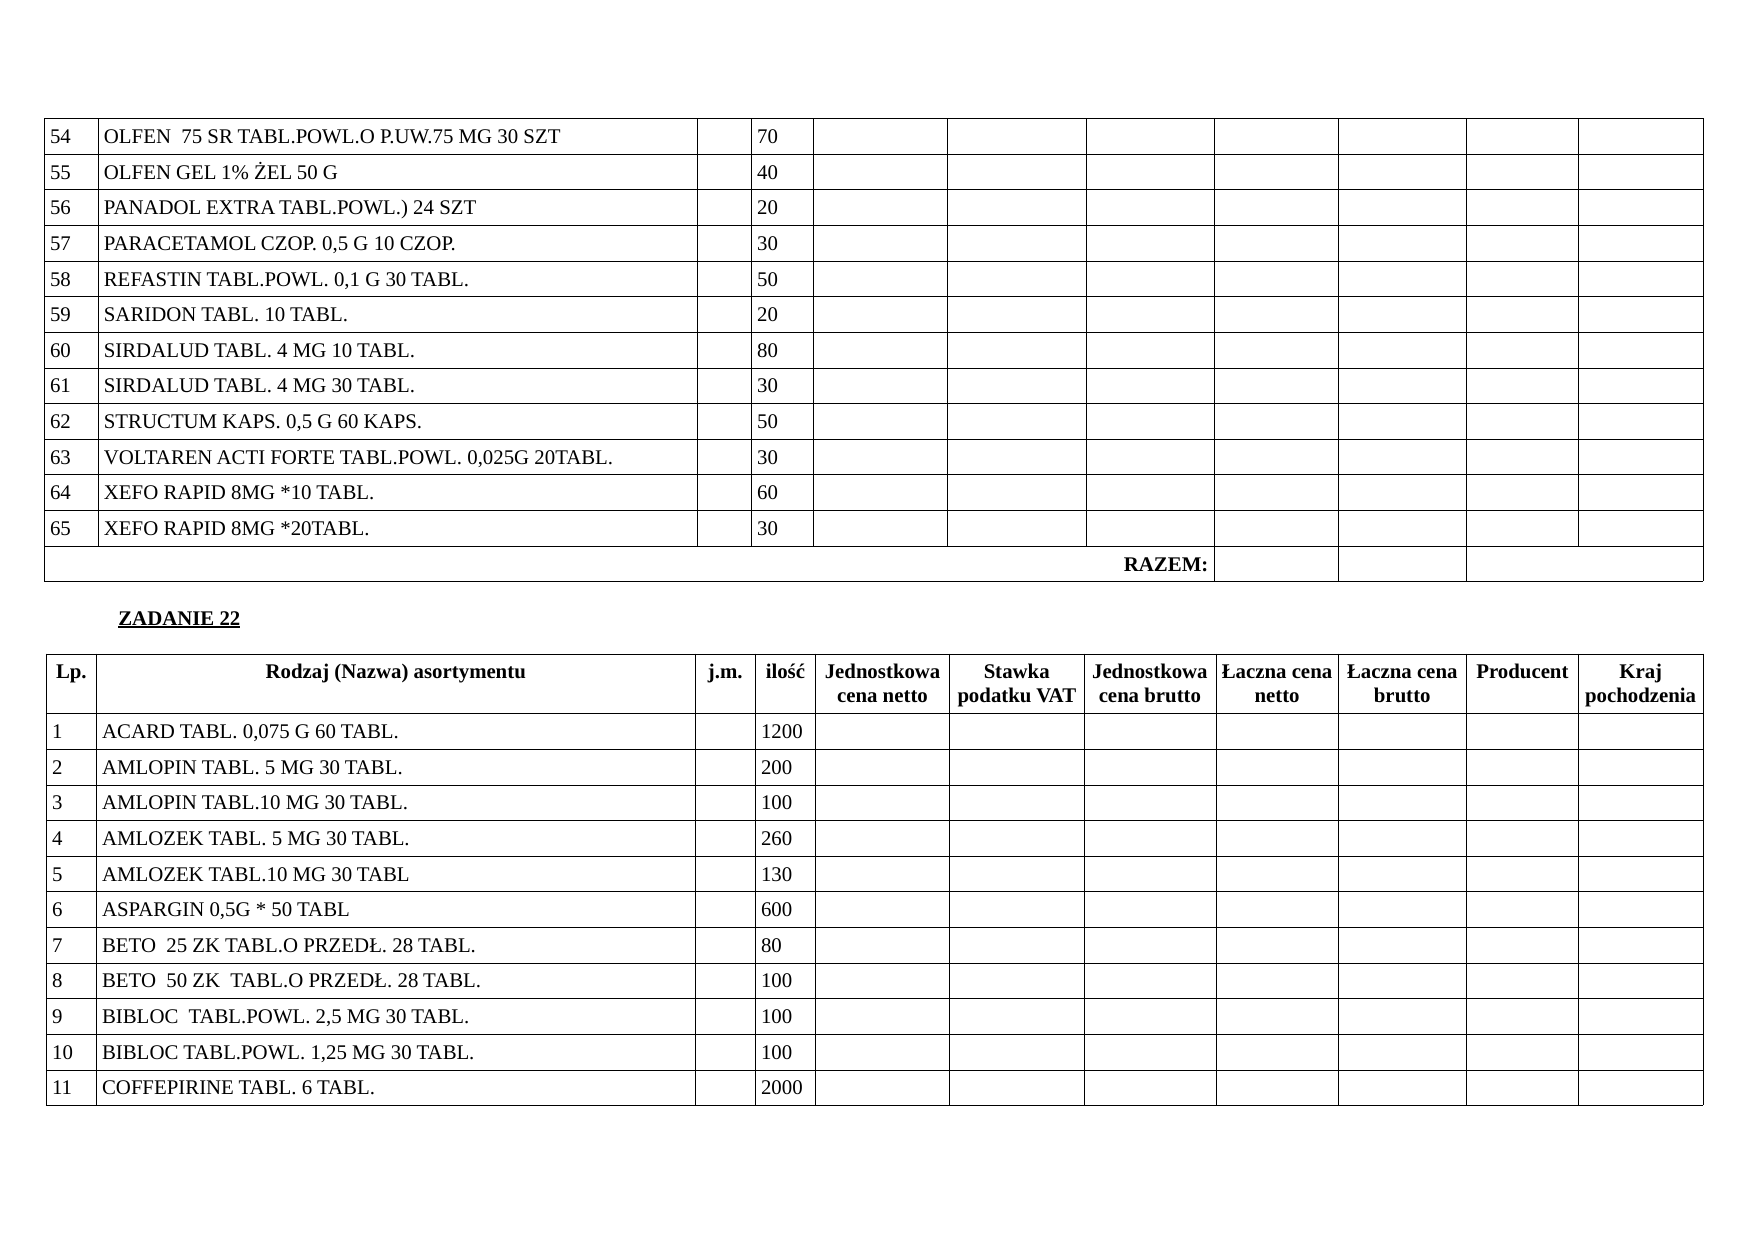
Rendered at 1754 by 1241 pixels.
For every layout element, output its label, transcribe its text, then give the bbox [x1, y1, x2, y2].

table_cell [816, 964, 949, 998]
table_cell 65 [45, 511, 98, 546]
table_cell [1215, 547, 1338, 581]
table_cell [1085, 857, 1216, 891]
table_cell [1467, 333, 1578, 367]
table_cell [948, 475, 1086, 510]
table_cell BETO 50 ZK TABL.O PRZEDŁ. 28 TABL. [97, 964, 695, 998]
table_cell [1579, 226, 1703, 261]
table_cell [816, 892, 949, 927]
table_cell [1217, 1071, 1338, 1105]
table_cell 80 [752, 333, 813, 367]
table_cell BETO 25 ZK TABL.O PRZEDŁ. 28 TABL. [97, 928, 695, 963]
table_cell [950, 892, 1084, 927]
table_cell [1087, 155, 1214, 189]
table_cell [1339, 714, 1466, 749]
table_cell [1467, 297, 1578, 332]
table_cell BIBLOC TABL.POWL. 2,5 MG 30 TABL. [97, 999, 695, 1034]
table_cell [696, 999, 755, 1034]
table_cell [696, 1035, 755, 1069]
table_cell [1339, 369, 1466, 403]
table_cell [1579, 262, 1703, 296]
table_cell [1217, 999, 1338, 1034]
table_cell [814, 226, 947, 261]
table_cell COFFEPIRINE TABL. 6 TABL. [97, 1071, 695, 1105]
table_cell 260 [756, 821, 815, 856]
table_cell [1339, 333, 1466, 367]
table_cell [1215, 440, 1338, 474]
table_cell [814, 190, 947, 225]
table_cell [816, 714, 949, 749]
table_cell XEFO RAPID 8MG *20TABL. [99, 511, 697, 546]
table_cell [950, 928, 1084, 963]
table_cell 10 [47, 1035, 96, 1069]
table_cell [1579, 440, 1703, 474]
table_cell 60 [752, 475, 813, 510]
table_cell 100 [756, 786, 815, 820]
table_cell [1085, 786, 1216, 820]
table_cell [1579, 1071, 1703, 1105]
table_cell [814, 297, 947, 332]
table_cell [1467, 1035, 1578, 1069]
table_cell 54 [45, 119, 98, 154]
table_cell [1087, 226, 1214, 261]
table_cell [950, 714, 1084, 749]
table_cell [1467, 190, 1578, 225]
table_cell [1467, 1071, 1578, 1105]
table_cell [1215, 190, 1338, 225]
table_cell [816, 928, 949, 963]
table_cell 5 [47, 857, 96, 891]
table_cell [816, 1035, 949, 1069]
table_cell [698, 297, 751, 332]
table_cell [1339, 892, 1466, 927]
table_cell PARACETAMOL CZOP. 0,5 G 10 CZOP. [99, 226, 697, 261]
table_cell [698, 262, 751, 296]
table_header Lp. [47, 655, 96, 713]
table_cell [1217, 821, 1338, 856]
table_cell [950, 1035, 1084, 1069]
table_header Rodzaj (Nazwa) asortymentu [97, 655, 695, 713]
table_cell [948, 333, 1086, 367]
table_cell [1467, 821, 1578, 856]
table_cell [1085, 1071, 1216, 1105]
table_cell [698, 333, 751, 367]
table_cell [1339, 821, 1466, 856]
table_cell [1467, 511, 1578, 546]
table_cell [1217, 964, 1338, 998]
table_cell 40 [752, 155, 813, 189]
table_cell [696, 750, 755, 784]
table_cell [1579, 511, 1703, 546]
table_cell [1467, 404, 1578, 439]
table_cell [698, 226, 751, 261]
table_cell [1215, 262, 1338, 296]
table_cell [1579, 475, 1703, 510]
table_cell [1215, 404, 1338, 439]
table_cell [948, 297, 1086, 332]
table_cell 100 [756, 1035, 815, 1069]
table_cell 30 [752, 226, 813, 261]
table_cell PANADOL EXTRA TABL.POWL.) 24 SZT [99, 190, 697, 225]
table_cell [1467, 786, 1578, 820]
table_cell 61 [45, 369, 98, 403]
table_cell OLFEN 75 SR TABL.POWL.O P.UW.75 MG 30 SZT [99, 119, 697, 154]
table_cell [1215, 511, 1338, 546]
table_cell [948, 511, 1086, 546]
table_cell 8 [47, 964, 96, 998]
table_header ilość [756, 655, 815, 713]
table_cell [1339, 262, 1466, 296]
table_cell [1085, 714, 1216, 749]
table_cell [696, 892, 755, 927]
table_cell [1467, 999, 1578, 1034]
table_cell 55 [45, 155, 98, 189]
table_cell [698, 155, 751, 189]
table_cell [950, 821, 1084, 856]
table_cell [948, 119, 1086, 154]
table_cell [1339, 440, 1466, 474]
table_cell AMLOPIN TABL. 5 MG 30 TABL. [97, 750, 695, 784]
table_cell [1467, 475, 1578, 510]
table_cell 600 [756, 892, 815, 927]
table_cell [816, 786, 949, 820]
table_cell OLFEN GEL 1% ŻEL 50 G [99, 155, 697, 189]
table_cell [698, 475, 751, 510]
table_cell REFASTIN TABL.POWL. 0,1 G 30 TABL. [99, 262, 697, 296]
table_cell [696, 928, 755, 963]
table_cell [950, 857, 1084, 891]
table_cell [1087, 475, 1214, 510]
table_cell [948, 190, 1086, 225]
table_cell [1579, 750, 1703, 784]
table_cell [1085, 750, 1216, 784]
table_cell [950, 999, 1084, 1034]
table_cell [950, 786, 1084, 820]
table_cell [1215, 333, 1338, 367]
table_cell 2 [47, 750, 96, 784]
table_cell [814, 511, 947, 546]
table_cell [1579, 786, 1703, 820]
table_cell [1579, 964, 1703, 998]
table_cell [814, 440, 947, 474]
table_cell [1087, 369, 1214, 403]
table_cell 50 [752, 404, 813, 439]
table_cell [1467, 155, 1578, 189]
table_cell [1215, 226, 1338, 261]
table_cell SIRDALUD TABL. 4 MG 10 TABL. [99, 333, 697, 367]
table_cell [1339, 511, 1466, 546]
table_cell [1085, 928, 1216, 963]
table_cell [1215, 155, 1338, 189]
table_cell [1467, 119, 1578, 154]
table_cell AMLOPIN TABL.10 MG 30 TABL. [97, 786, 695, 820]
table_cell [1215, 475, 1338, 510]
table_cell [1579, 928, 1703, 963]
table_cell [814, 404, 947, 439]
table_cell [1339, 750, 1466, 784]
table_cell [1579, 333, 1703, 367]
table_cell [1217, 1035, 1338, 1069]
table_cell [1467, 440, 1578, 474]
table_cell 100 [756, 999, 815, 1034]
table_cell 30 [752, 369, 813, 403]
table_cell [1339, 297, 1466, 332]
table_cell [1339, 1035, 1466, 1069]
table_cell [1467, 964, 1578, 998]
table_cell [1579, 892, 1703, 927]
table_cell [698, 119, 751, 154]
table_cell [1085, 999, 1216, 1034]
table_cell 56 [45, 190, 98, 225]
table_cell [816, 750, 949, 784]
table_cell [1217, 714, 1338, 749]
table_cell 59 [45, 297, 98, 332]
table_cell [698, 511, 751, 546]
table_cell [1579, 857, 1703, 891]
table_cell 2000 [756, 1071, 815, 1105]
table_cell [814, 155, 947, 189]
table_cell [1339, 928, 1466, 963]
table_cell [814, 119, 947, 154]
table_cell [1339, 475, 1466, 510]
table_cell [1579, 190, 1703, 225]
table_cell [696, 857, 755, 891]
table_cell 58 [45, 262, 98, 296]
table_cell [950, 1071, 1084, 1105]
table_cell VOLTAREN ACTI FORTE TABL.POWL. 0,025G 20TABL. [99, 440, 697, 474]
table_cell 3 [47, 786, 96, 820]
table_cell SIRDALUD TABL. 4 MG 30 TABL. [99, 369, 697, 403]
table_header Stawka podatku VAT [950, 655, 1084, 713]
table_cell [814, 262, 947, 296]
table_cell [948, 262, 1086, 296]
table_cell [1217, 892, 1338, 927]
table_cell 60 [45, 333, 98, 367]
table_cell 1 [47, 714, 96, 749]
table_cell [1579, 155, 1703, 189]
table_cell 6 [47, 892, 96, 927]
table_cell [1467, 226, 1578, 261]
table_cell 30 [752, 511, 813, 546]
table_cell [1467, 369, 1578, 403]
table_cell 63 [45, 440, 98, 474]
table_cell [696, 786, 755, 820]
table_cell [1087, 297, 1214, 332]
table_cell [1217, 857, 1338, 891]
table_cell [1085, 1035, 1216, 1069]
table_cell [1579, 297, 1703, 332]
table_header Kraj pochodzenia [1579, 655, 1703, 713]
table_header Jednostkowa cena netto [816, 655, 949, 713]
table_cell [1467, 857, 1578, 891]
table_cell STRUCTUM KAPS. 0,5 G 60 KAPS. [99, 404, 697, 439]
table_cell [698, 369, 751, 403]
table_cell [1579, 404, 1703, 439]
table_cell ASPARGIN 0,5G * 50 TABL [97, 892, 695, 927]
table_header Jednostkowa cena brutto [1085, 655, 1216, 713]
table_cell 70 [752, 119, 813, 154]
table_cell 200 [756, 750, 815, 784]
table_cell [696, 1071, 755, 1105]
table_cell [1215, 297, 1338, 332]
table_cell AMLOZEK TABL. 5 MG 30 TABL. [97, 821, 695, 856]
table_cell [698, 404, 751, 439]
table_cell [1579, 1035, 1703, 1069]
table_cell [1579, 714, 1703, 749]
table_cell [1339, 190, 1466, 225]
table_header Producent [1467, 655, 1578, 713]
table_cell [814, 369, 947, 403]
table_cell [1579, 119, 1703, 154]
table_cell [1339, 1071, 1466, 1105]
table_cell [1217, 928, 1338, 963]
table_cell SARIDON TABL. 10 TABL. [99, 297, 697, 332]
table_cell 30 [752, 440, 813, 474]
table_cell 80 [756, 928, 815, 963]
table_cell [1467, 750, 1578, 784]
table_cell [1339, 119, 1466, 154]
table_cell [1215, 119, 1338, 154]
table_cell BIBLOC TABL.POWL. 1,25 MG 30 TABL. [97, 1035, 695, 1069]
table_cell [696, 714, 755, 749]
table_cell [1339, 857, 1466, 891]
table_cell [950, 964, 1084, 998]
table_cell [1085, 964, 1216, 998]
table_cell [1579, 369, 1703, 403]
table_cell [1087, 190, 1214, 225]
table_cell [1339, 404, 1466, 439]
table_cell 20 [752, 190, 813, 225]
table_cell [696, 964, 755, 998]
table_cell [1339, 226, 1466, 261]
table_cell AMLOZEK TABL.10 MG 30 TABL [97, 857, 695, 891]
table_cell [1087, 262, 1214, 296]
table_cell 64 [45, 475, 98, 510]
table_cell [948, 369, 1086, 403]
table_cell [698, 190, 751, 225]
table_cell 130 [756, 857, 815, 891]
table_cell [1087, 333, 1214, 367]
table_cell [1087, 511, 1214, 546]
table_cell ACARD TABL. 0,075 G 60 TABL. [97, 714, 695, 749]
table_cell XEFO RAPID 8MG *10 TABL. [99, 475, 697, 510]
table_cell [1339, 786, 1466, 820]
table_cell [948, 404, 1086, 439]
table_cell [1339, 999, 1466, 1034]
table_cell [1085, 821, 1216, 856]
table_cell [1467, 547, 1703, 581]
table_cell [1087, 119, 1214, 154]
table_cell 1200 [756, 714, 815, 749]
table_cell [1467, 714, 1578, 749]
table_cell [1217, 786, 1338, 820]
table_cell [948, 226, 1086, 261]
table_cell [1087, 440, 1214, 474]
table_cell RAZEM: [45, 547, 1214, 581]
table_cell [816, 821, 949, 856]
table_cell [948, 155, 1086, 189]
table_cell [814, 475, 947, 510]
table_cell [1087, 404, 1214, 439]
table_cell [950, 750, 1084, 784]
table_cell 7 [47, 928, 96, 963]
table_cell [816, 857, 949, 891]
table_header Łaczna cena netto [1217, 655, 1338, 713]
table_cell 57 [45, 226, 98, 261]
table_cell [1579, 821, 1703, 856]
table_cell [696, 821, 755, 856]
table_cell [1339, 964, 1466, 998]
table_cell 100 [756, 964, 815, 998]
table_cell [816, 999, 949, 1034]
table_cell 11 [47, 1071, 96, 1105]
text ZADANIE 22 [118, 605, 1636, 629]
table_cell [1579, 999, 1703, 1034]
table_cell 20 [752, 297, 813, 332]
table_cell [816, 1071, 949, 1105]
table_cell 4 [47, 821, 96, 856]
table_cell [1085, 892, 1216, 927]
table_cell [948, 440, 1086, 474]
table_cell [1467, 928, 1578, 963]
table_cell [698, 440, 751, 474]
table_header j.m. [696, 655, 755, 713]
table_cell [1339, 547, 1466, 581]
table_cell [1215, 369, 1338, 403]
table_cell [1467, 892, 1578, 927]
table_cell [814, 333, 947, 367]
table_cell 50 [752, 262, 813, 296]
table_cell [1339, 155, 1466, 189]
table_cell [1217, 750, 1338, 784]
table_cell 62 [45, 404, 98, 439]
table_header Łaczna cena brutto [1339, 655, 1466, 713]
table_cell 9 [47, 999, 96, 1034]
table_cell [1467, 262, 1578, 296]
